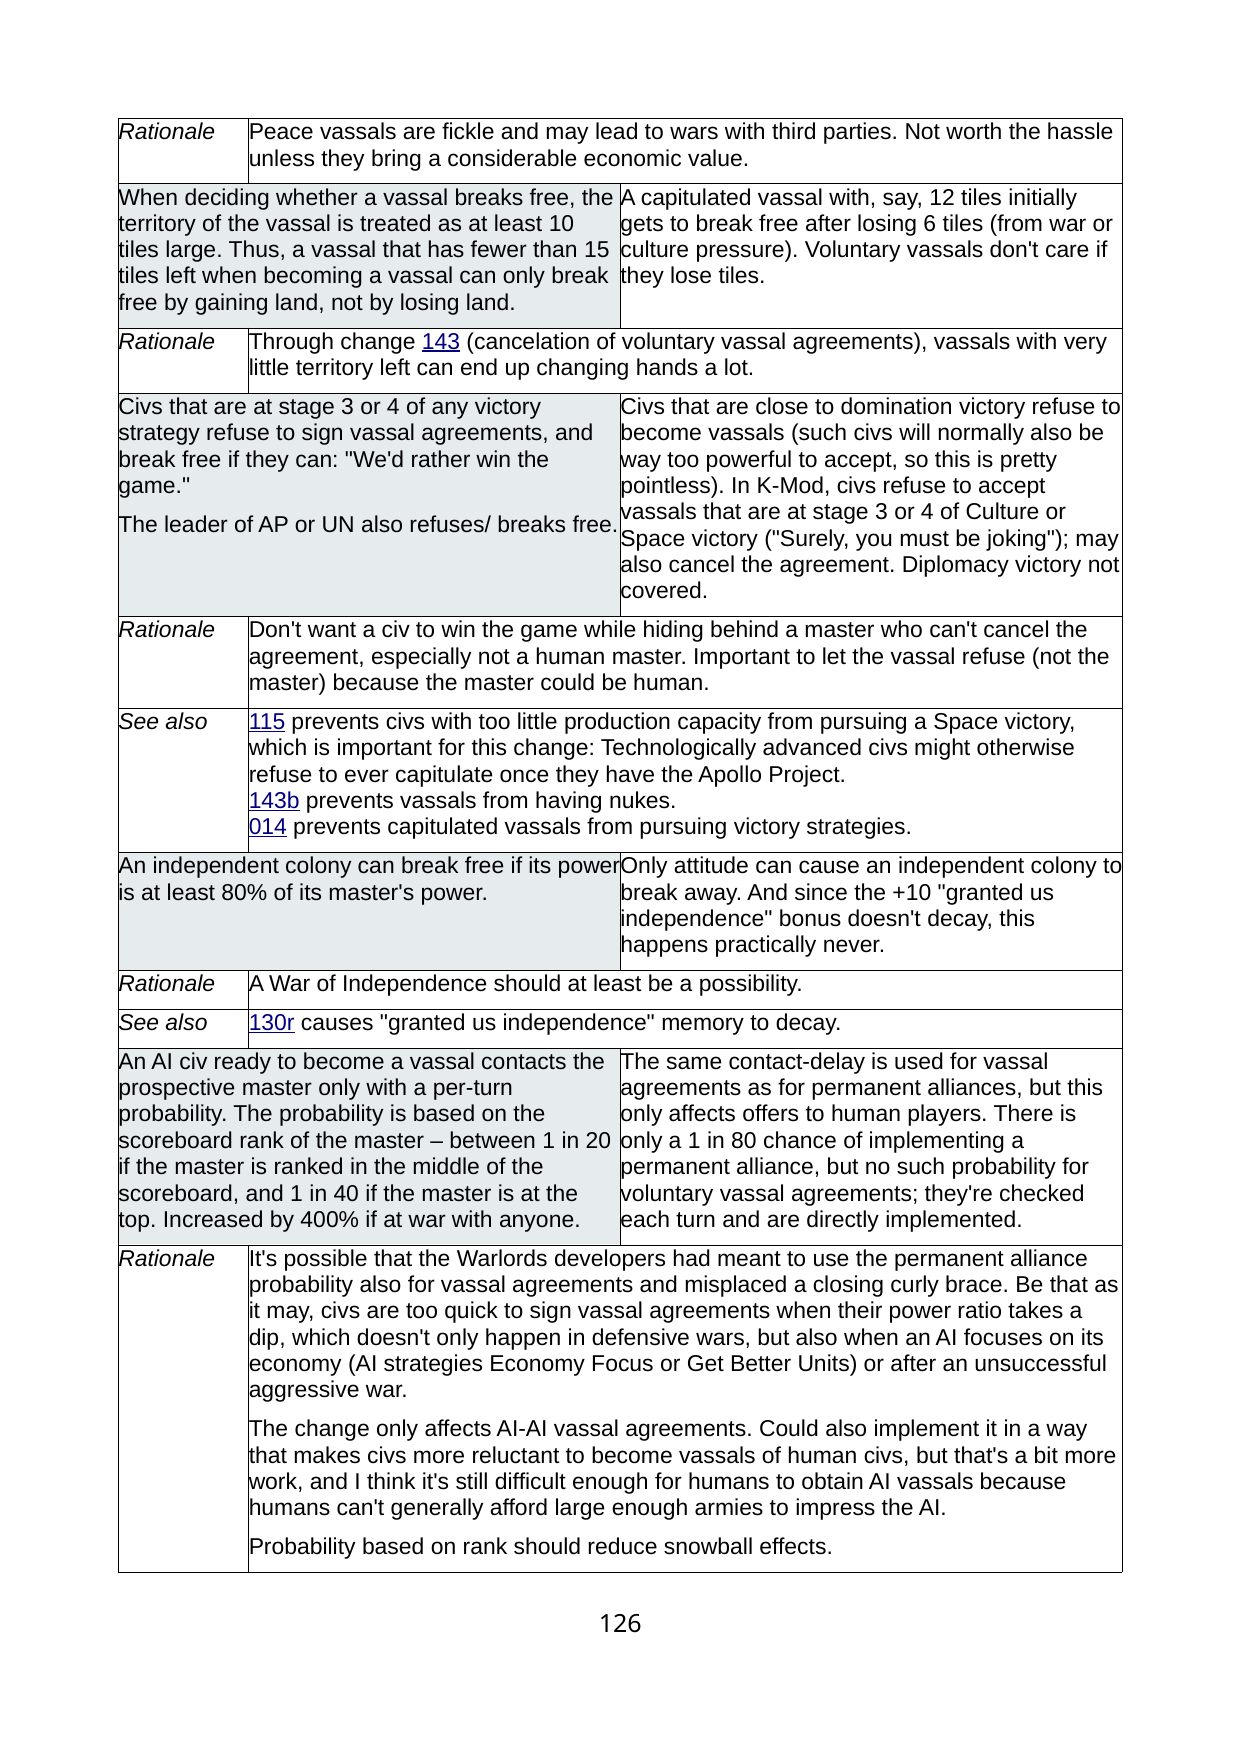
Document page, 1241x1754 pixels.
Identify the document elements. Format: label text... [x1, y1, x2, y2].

table_cell Rationale [119, 617, 248, 708]
table_cell Civs that are close to domination victory refuse to become vassals (such civs will normally also be way too powerful to accept, so this is pretty pointless). In K-Mod, civs refuse to accept vassals that are at stage 3 or 4 of Culture or Space victory ("Surely, you must be joking"); may also cancel the agreement. Diplomacy victory not covered. [621, 394, 1122, 616]
table_cell When deciding whether a vassal breaks free, the territory of the vassal is treated as at least 10 tiles large. Thus, a vassal that has fewer than 15 tiles left when becoming a vassal can only break free by gaining land, not by losing land. [119, 184, 620, 328]
table_cell 130r causes "granted us independence" memory to decay. [249, 1010, 1122, 1048]
table_cell A capitulated vassal with, say, 12 tiles initially gets to break free after losing 6 tiles (from war or culture pressure). Voluntary vassals don't care if they lose tiles. [621, 184, 1122, 328]
table_cell Rationale [119, 119, 248, 183]
table_cell Civs that are at stage 3 or 4 of any victory strategy refuse to sign vassal agreements, and break free if they can: "We'd rather win the game." The leader of AP or UN also refuses/ breaks free. [119, 394, 620, 616]
table_cell A War of Independence should at least be a possibility. [249, 971, 1122, 1009]
table_cell The same contact-delay is used for vassal agreements as for permanent alliances, but this only affects offers to human players. There is only a 1 in 80 chance of implementing a permanent alliance, but no such probability for voluntary vassal agreements; they're checked each turn and are directly implemented. [621, 1049, 1122, 1244]
table_cell 115 prevents civs with too little production capacity from pursuing a Space victory, which is important for this change: Technologically advanced civs might otherwise refuse to ever capitulate once they have the Apollo Project. 143b prevents vassals from having nukes. 014 prevents capitulated vassals from pursuing victory strategies. [249, 709, 1122, 852]
table_cell See also [119, 1010, 248, 1048]
table_cell See also [119, 709, 248, 852]
table_cell Only attitude can cause an independent colony to break away. And since the +10 "granted us independence" bonus doesn't decay, this happens practically never. [621, 853, 1122, 970]
table_cell It's possible that the Warlords developers had meant to use the permanent alliance probability also for vassal agreements and misplaced a closing curly brace. Be that as it may, civs are too quick to sign vassal agreements when their power ratio takes a dip, which doesn't only happen in defensive wars, but also when an AI focuses on its economy (AI strategies Economy Focus or Get Better Units) or after an unsuccessful aggressive war. The change only affects AI-AI vassal agreements. Could also implement it in a way that makes civs more reluctant to become vassals of human civs, but that's a bit more work, and I think it's still difficult enough for humans to obtain AI vassals because humans can't generally afford large enough armies to impress the AI. Probability based on rank should reduce snowball effects. [249, 1246, 1122, 1572]
table_cell Rationale [119, 971, 248, 1009]
table_cell Rationale [119, 329, 248, 393]
table_cell Peace vassals are fickle and may lead to wars with third parties. Not worth the hassle unless they bring a considerable economic value. [249, 119, 1122, 183]
table_cell An independent colony can break free if its power is at least 80% of its master's power. [119, 853, 620, 970]
table_cell Rationale [119, 1246, 248, 1572]
table_cell Don't want a civ to win the game while hiding behind a master who can't cancel the agreement, especially not a human master. Important to let the vassal refuse (not the master) because the master could be human. [249, 617, 1122, 708]
table_cell Through change 143 (cancelation of voluntary vassal agreements), vassals with very little territory left can end up changing hands a lot. [249, 329, 1122, 393]
table_cell An AI civ ready to become a vassal contacts the prospective master only with a per-turn probability. The probability is based on the scoreboard rank of the master – between 1 in 20 if the master is ranked in the middle of the scoreboard, and 1 in 40 if the master is at the top. Increased by 400% if at war with anyone. [119, 1049, 620, 1244]
